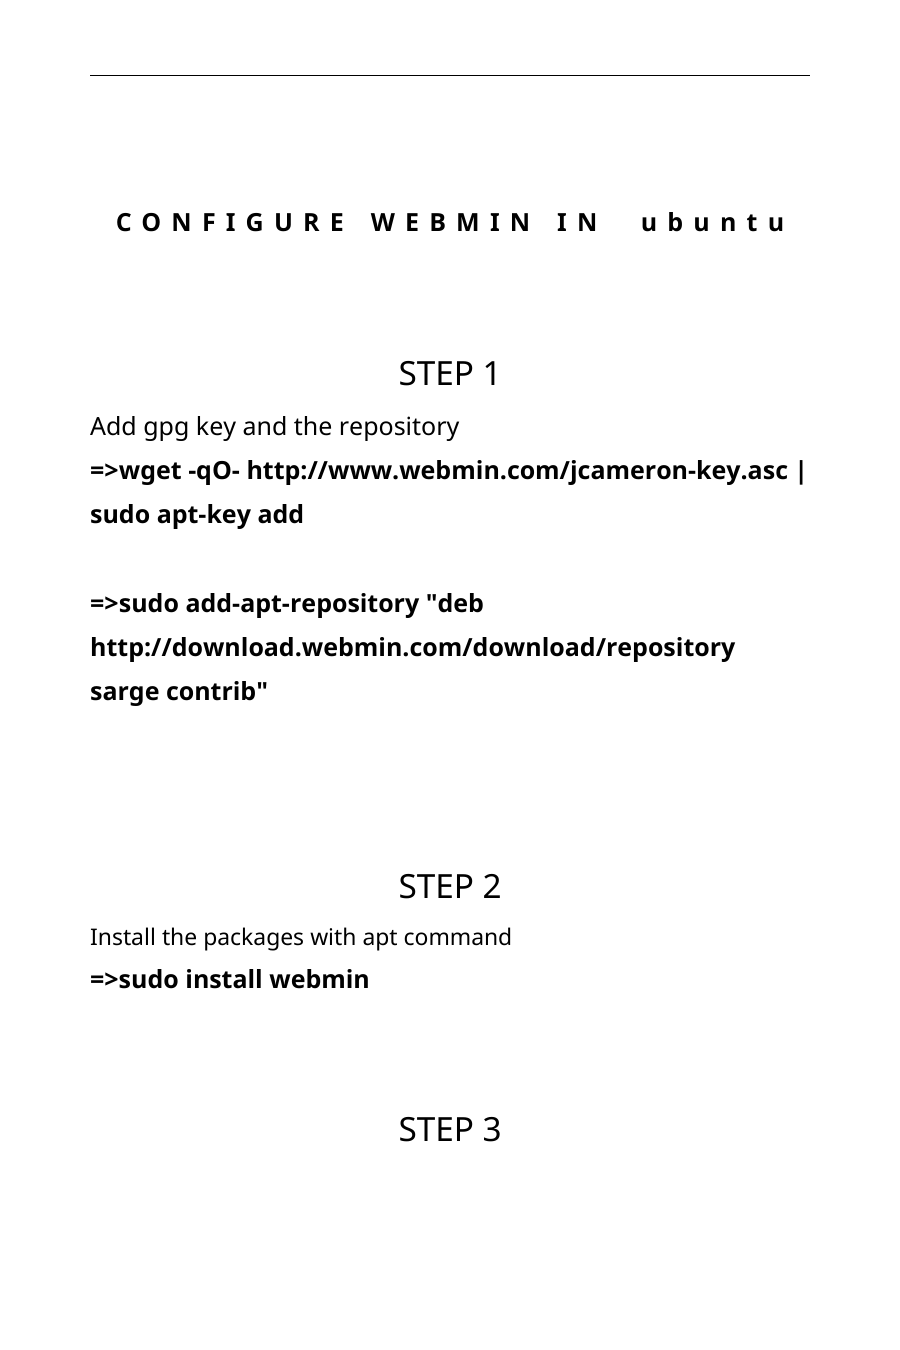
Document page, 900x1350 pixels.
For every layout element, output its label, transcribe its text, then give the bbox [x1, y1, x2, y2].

text STEP 1 [90, 349, 810, 395]
text Add gpg key and the repository [90, 408, 810, 442]
text STEP 2 [90, 862, 810, 908]
text STEP 3 [90, 1106, 810, 1152]
text =>sudo install webmin [90, 962, 810, 996]
text Install the packages with apt command [90, 921, 810, 953]
text =>sudo add-apt-repository "deb http://download.webmin.com/download/repository sarge contrib" [90, 585, 810, 708]
subtitle CONFIGURE WEBMIN IN ubuntu [90, 205, 810, 239]
text =>wget -qO- http://www.webmin.com/jcameron-key.asc | sudo apt-key add [90, 452, 810, 531]
